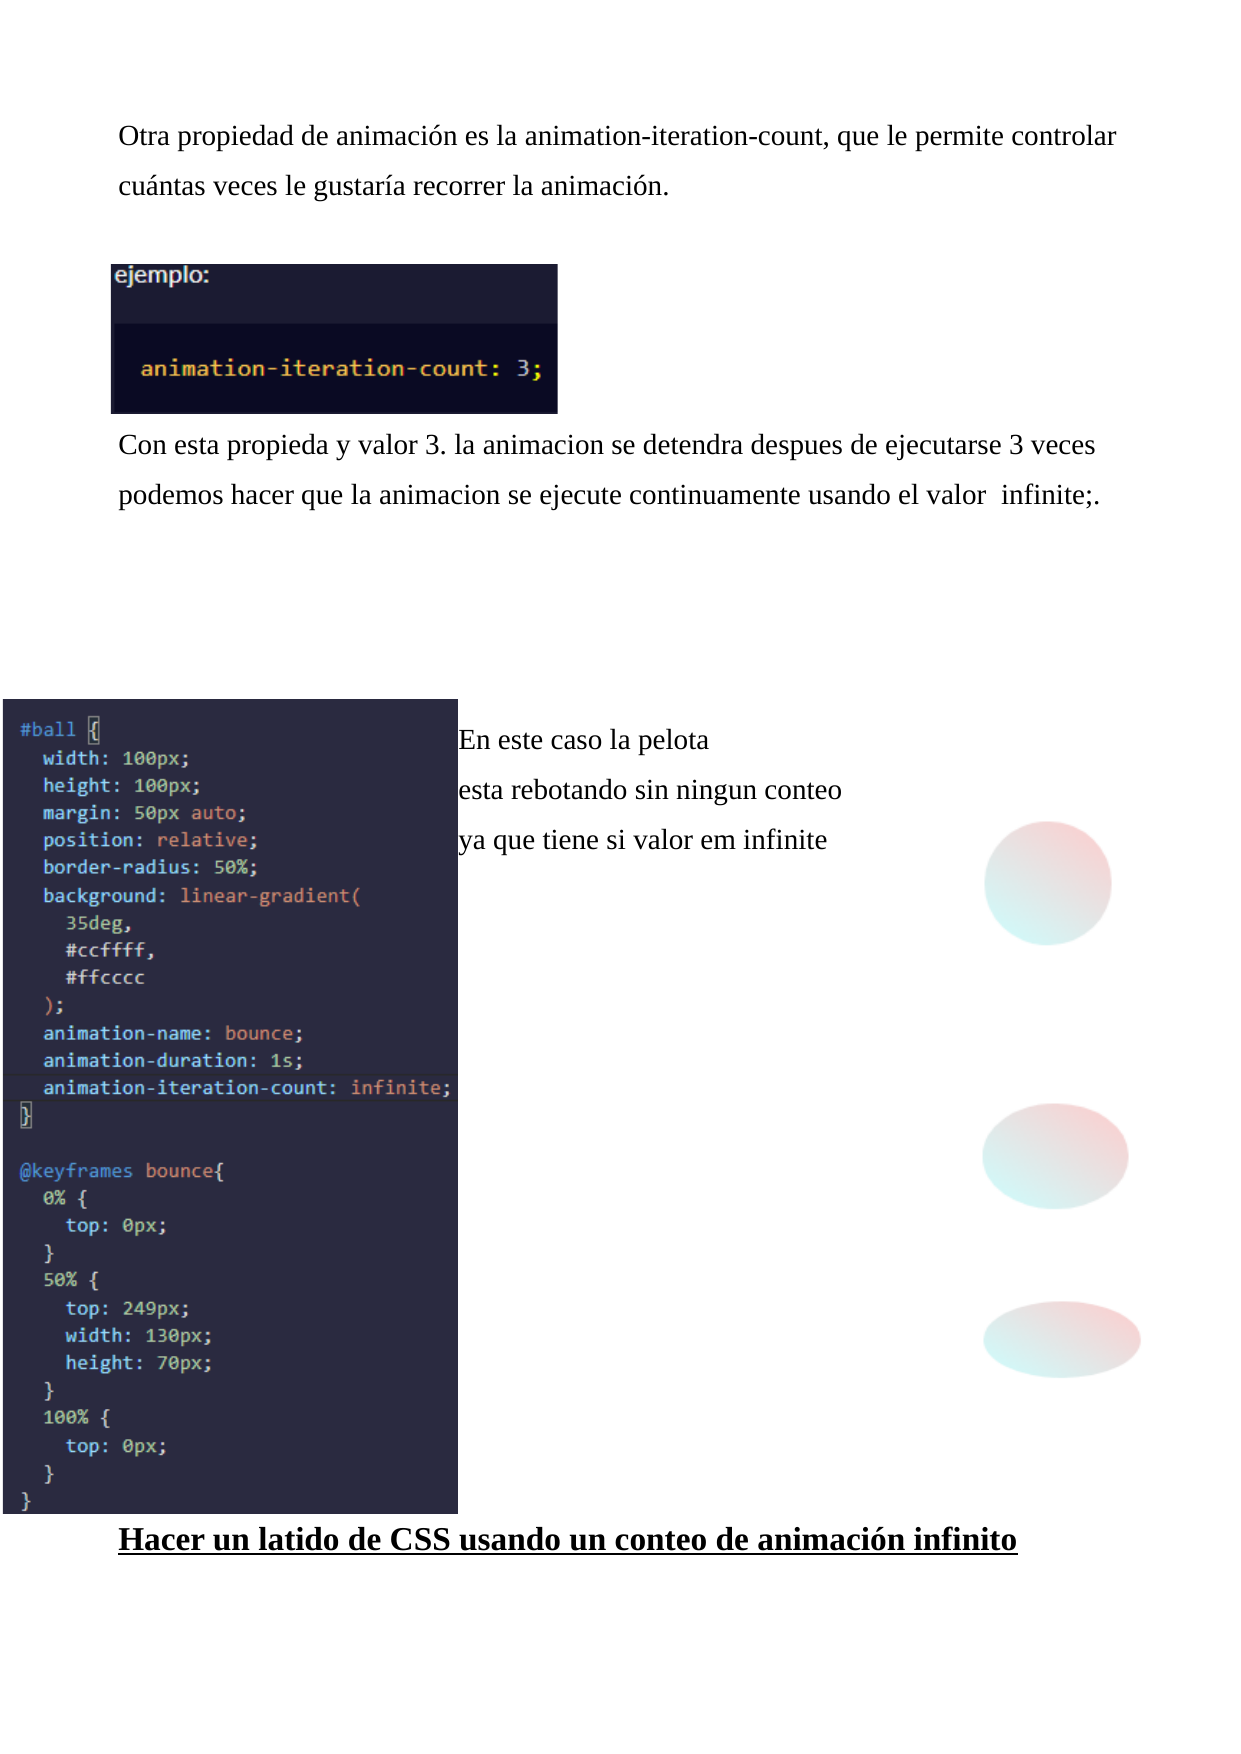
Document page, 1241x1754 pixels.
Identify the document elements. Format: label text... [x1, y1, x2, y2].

text En este caso la pelota [458, 722, 1122, 755]
text podemos hacer que la animacion se ejecute continuamente usando el valor infinite;. [118, 477, 1122, 511]
text esta rebotando sin ningun conteo [458, 772, 966, 806]
text ya que tiene si valor em infinite [458, 822, 966, 856]
text Con esta propieda y valor 3. la animacion se detendra despues de ejecutarse 3 veces [118, 427, 1122, 461]
text Otra propiedad de animación es la animation-iteration-count, que le permite controlar cuántas veces le gustaría recorrer la animación. [118, 118, 1122, 202]
text Hacer un latido de CSS usando un conteo de animación infinito [118, 1520, 1122, 1558]
